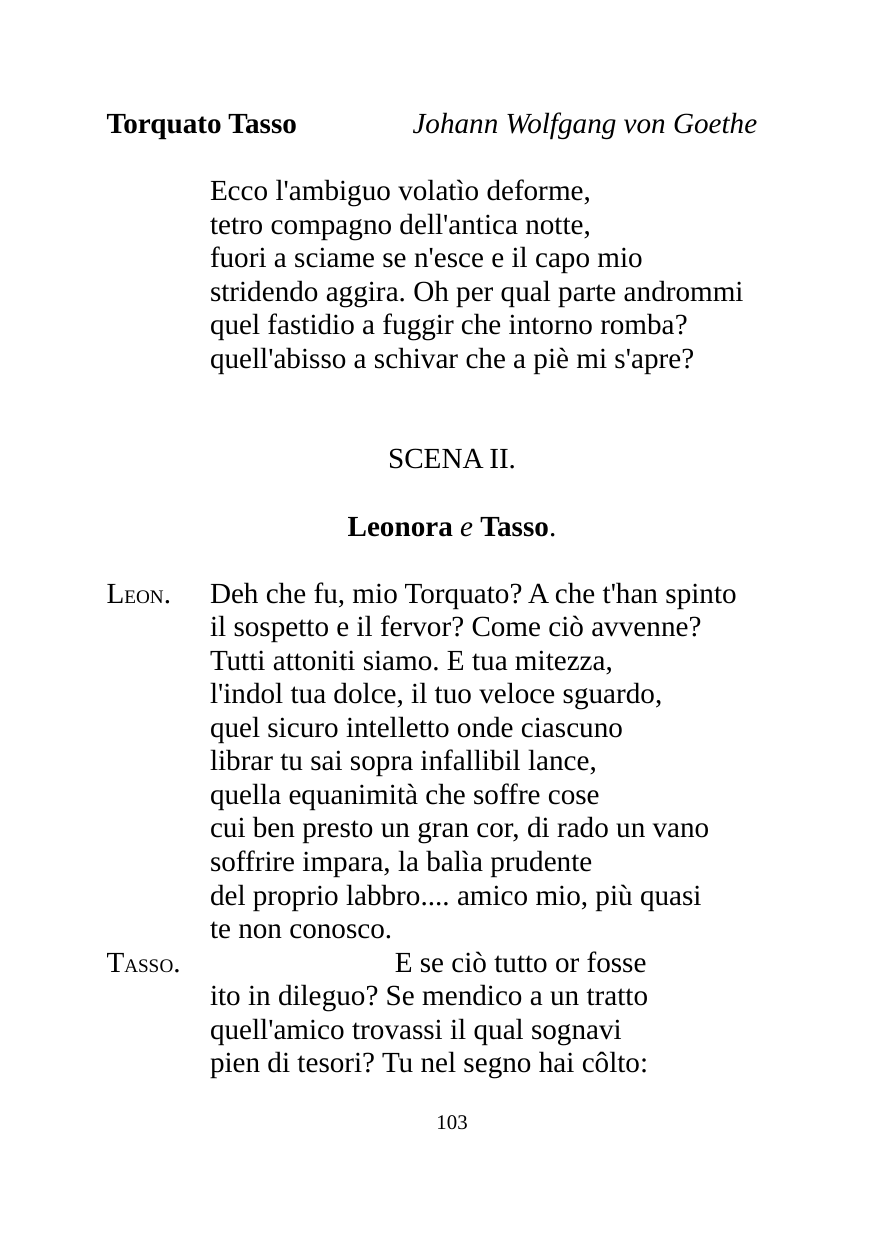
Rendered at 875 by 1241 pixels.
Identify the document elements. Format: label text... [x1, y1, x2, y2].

table_header Deh che fu, mio Torquato? A che t'han spinto il sospetto e il fervor? Come ciò avvenne? Tutti attoniti siamo. E tua mitezza, l'indol tua dolce, il tuo veloce sguardo, quel sicuro intelletto onde ciascuno librar tu sai sopra infallibil lance, quella equanimità che soffre cose cui ben presto un gran cor, di rado un vano soffrire impara, la balìa prudente del proprio labbro.... amico mio, più quasi te non conosco. [196, 576, 775, 945]
table_header Ecco l'ambiguo volatìo deforme, tetro compagno dell'antica notte, fuori a sciame se n'esce e il capo mio stridendo aggira. Oh per qual parte andrommi quel fastidio a fuggir che intorno romba? quell'abisso a schivar che a piè mi s'apre? [196, 173, 775, 374]
table_header Leon. [99, 576, 196, 945]
text Leonora e Tasso. [106, 509, 768, 542]
table_header [99, 173, 196, 374]
table_cell E se ciò tutto or fosse ito in dileguo? Se mendico a un tratto quell'amico trovassi il qual sognavi pien di tesori? Tu nel segno hai côlto: [196, 945, 775, 1079]
text SCENA II. [106, 442, 768, 475]
table_cell Tasso. [99, 945, 196, 1079]
